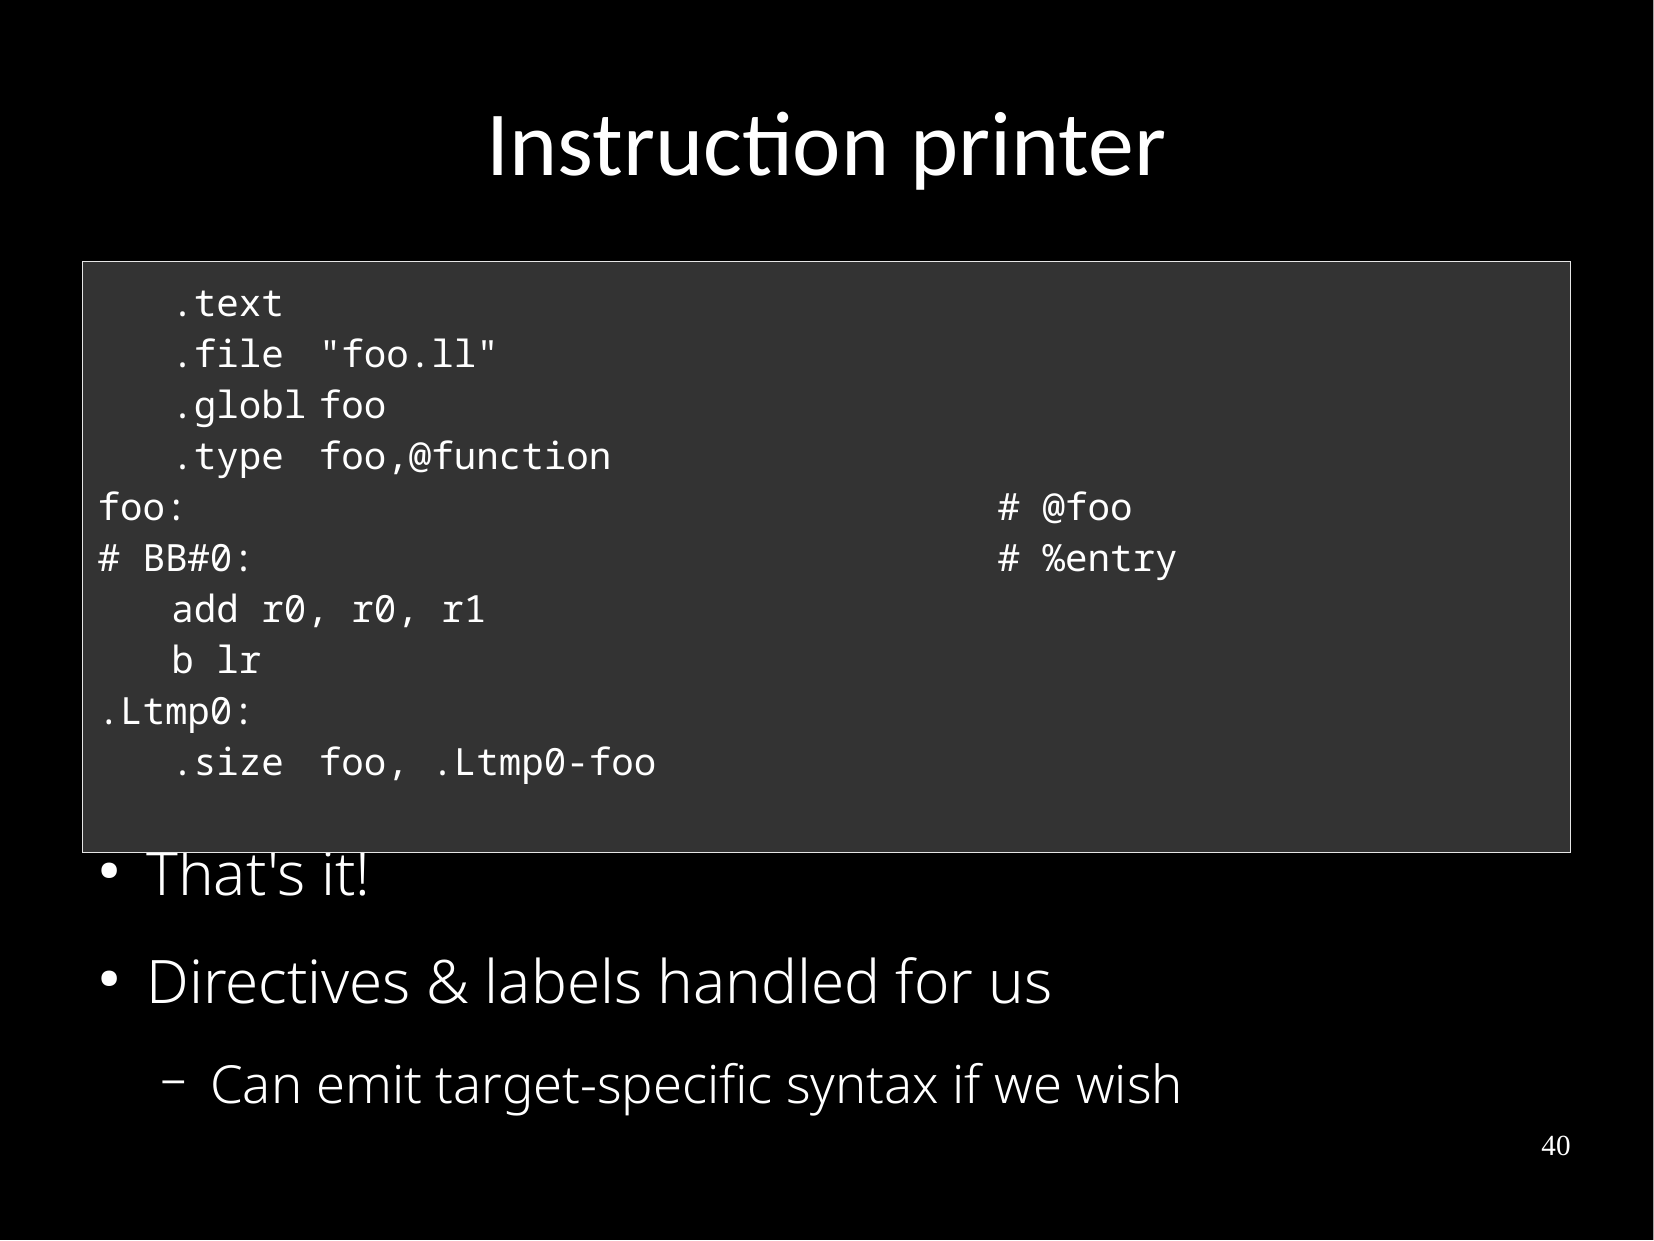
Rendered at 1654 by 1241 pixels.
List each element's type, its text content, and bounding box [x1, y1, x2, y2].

title Instruction printer [82, 49, 1571, 257]
text_box .text .file "foo.ll" .globl foo .type foo,@function foo: # @foo # BB#0: # %entry add r0, r0, r1 b lr .Ltmp0: .size foo, .Ltmp0-foo [82, 261, 1571, 776]
list That's it! Directives & labels handled for us Can emit target-specific syntax if we wish [82, 853, 1571, 1123]
